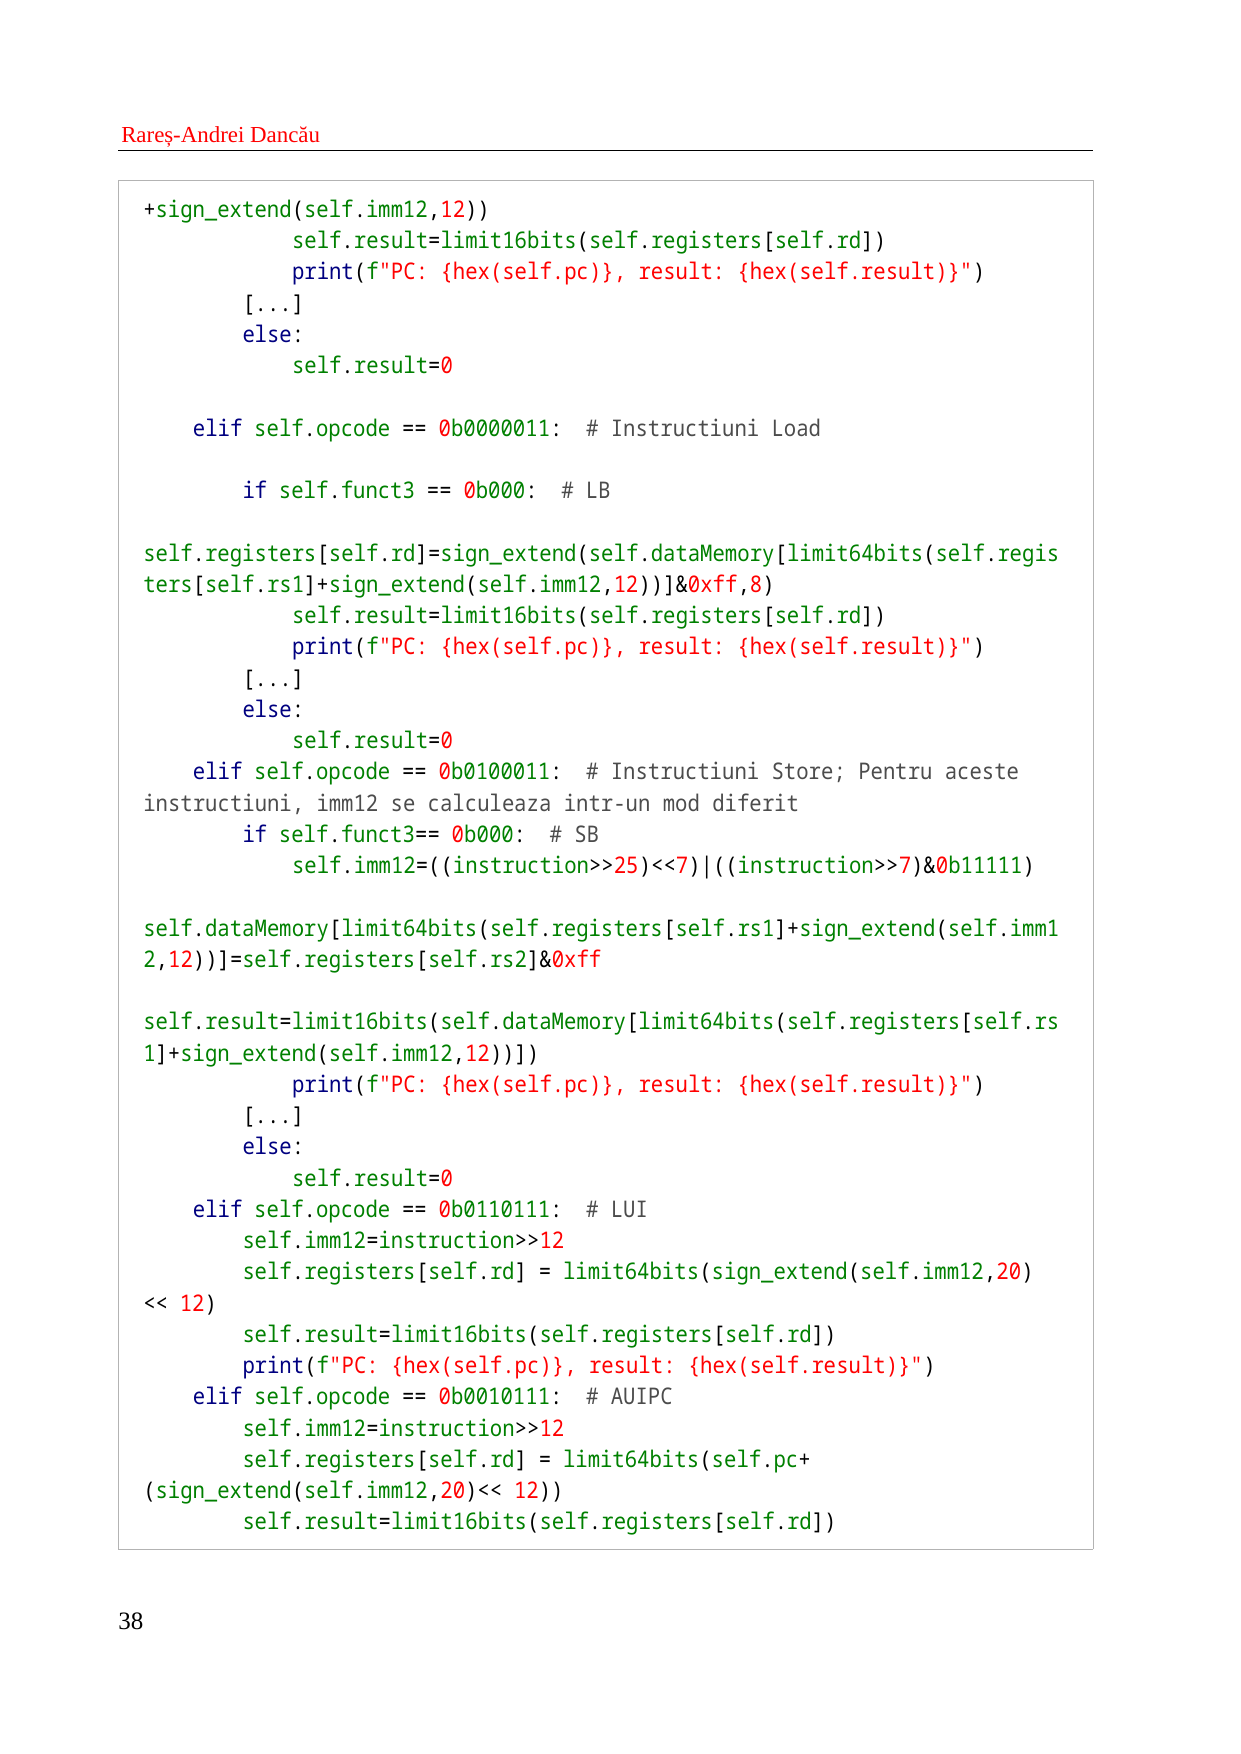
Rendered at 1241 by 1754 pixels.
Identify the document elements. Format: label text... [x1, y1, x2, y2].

text if self.funct3== 0b000: # SB [119, 805, 1093, 836]
text self.result=limit16bits(self.registers[self.rd]) [119, 211, 1093, 243]
text elif self.opcode == 0b0100011: # Instructiuni Store; Pentru aceste instructiuni, imm12 se calculeaza intr-un mod diferit [119, 743, 1093, 805]
text print(f"PC: {hex(self.pc)}, result: {hex(self.result)}") [119, 1055, 1093, 1086]
text self.registers[self.rd] = limit64bits(sign_extend(self.imm12,20) << 12) [119, 1243, 1093, 1305]
text self.result=0 [119, 711, 1093, 743]
text self.registers[self.rd] = limit64bits(self.pc+(sign_extend(self.imm12,20)<< 12)) [119, 1430, 1093, 1493]
text self.imm12=instruction>>12 [119, 1399, 1093, 1430]
text elif self.opcode == 0b0000011: # Instructiuni Load [119, 399, 1093, 443]
text self.imm12=instruction>>12 [119, 1211, 1093, 1243]
text else: [119, 305, 1093, 336]
text self.result=limit16bits(self.dataMemory[limit64bits(self.registers[self.rs1]+sign_extend(self.imm12,12))]) [119, 961, 1093, 1055]
text self.registers[self.rd]=sign_extend(self.dataMemory[limit64bits(self.registers[self.rs1]+sign_extend(self.imm12,12))]&0xff,8) [119, 493, 1093, 586]
text self.result=limit16bits(self.registers[self.rd]) [119, 586, 1093, 618]
text self.imm12=((instruction>>25)<<7)|((instruction>>7)&0b11111) [119, 836, 1093, 868]
text print(f"PC: {hex(self.pc)}, result: {hex(self.result)}") [119, 618, 1093, 649]
text [...] [119, 649, 1093, 680]
text else: [119, 680, 1093, 711]
text [...] [119, 274, 1093, 305]
text self.result=limit16bits(self.registers[self.rd]) [119, 1305, 1093, 1336]
text if self.funct3 == 0b000: # LB [119, 461, 1093, 493]
text else: [119, 1118, 1093, 1149]
text self.result=limit16bits(self.registers[self.rd]) [119, 1493, 1093, 1549]
text print(f"PC: {hex(self.pc)}, result: {hex(self.result)}") [119, 243, 1093, 274]
text self.result=0 [119, 1149, 1093, 1180]
text elif self.opcode == 0b0010111: # AUIPC [119, 1368, 1093, 1399]
text elif self.opcode == 0b0110111: # LUI [119, 1180, 1093, 1211]
text self.dataMemory[limit64bits(self.registers[self.rs1]+sign_extend(self.imm12,12))]=self.registers[self.rs2]&0xff [119, 868, 1093, 961]
text print(f"PC: {hex(self.pc)}, result: {hex(self.result)}") [119, 1336, 1093, 1368]
text self.result=0 [119, 336, 1093, 380]
text +sign_extend(self.imm12,12)) [119, 181, 1093, 211]
text [...] [119, 1086, 1093, 1118]
